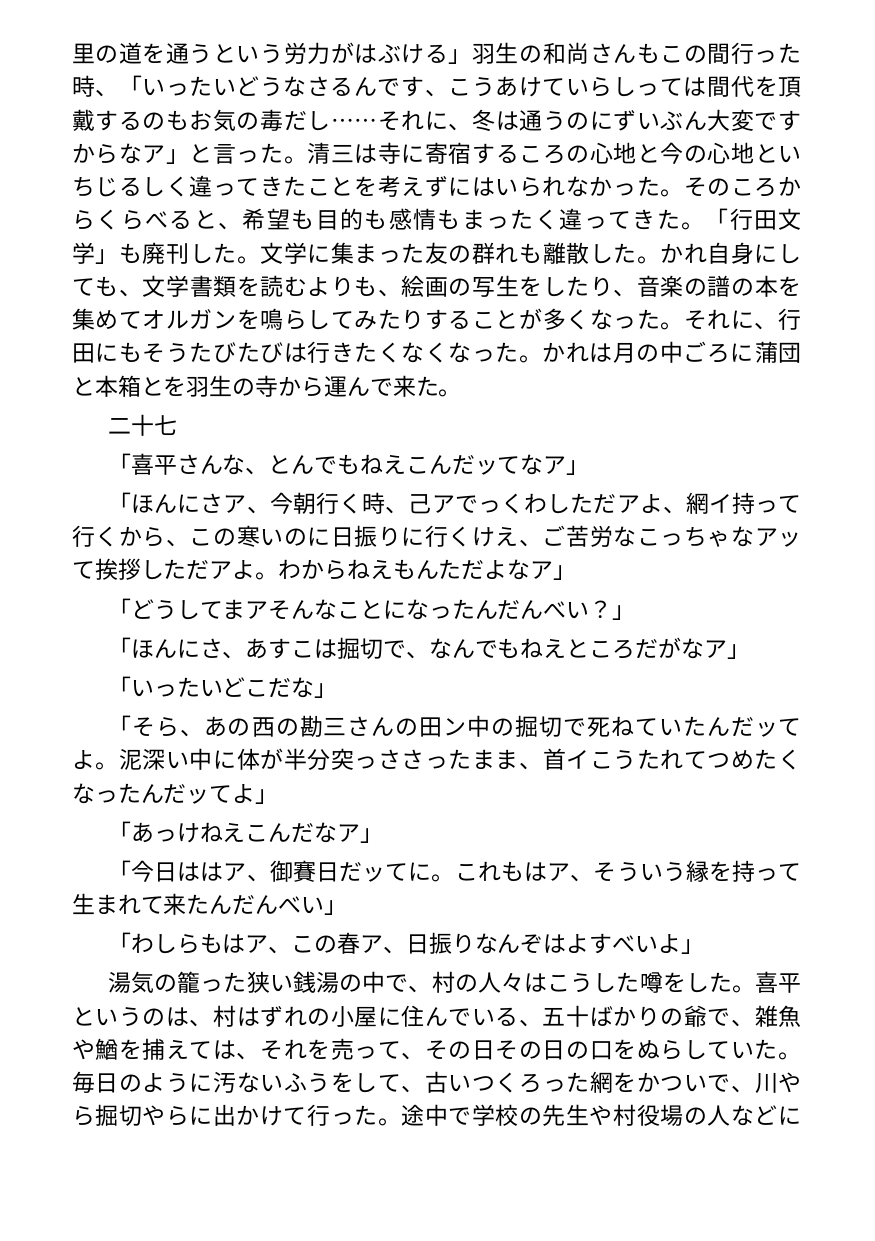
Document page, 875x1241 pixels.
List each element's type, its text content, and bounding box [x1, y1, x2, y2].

text 「ほんにさ、あすこは掘切で、なんでもねえところだがなア」 [72, 631, 802, 664]
text 「どうしてまアそんなことになったんだんべい？」 [72, 591, 802, 625]
text 「いったいどこだな」 [72, 670, 802, 703]
text 里の道を通うという労力がはぶける」羽生の和尚さんもこの間行った時、「いったいどうなさるんです、こうあけていらしっては間代を頂戴するのもお気の毒だし……それに、冬は通うのにずいぶん大変ですからなア」と言った。清三は寺に寄宿するころの心地と今の心地といちじるしく違ってきたことを考えずにはいられなかった。そのころからくらべると、希望も目的も感情もまったく違ってきた。「行田文学」も廃刊した。文学に集まった友の群れも離散した。かれ自身にしても、文学書類を読むよりも、絵画の写生をしたり、音楽の譜の本を集めてオルガンを鳴らしてみたりすることが多くなった。それに、行田にもそうたびたびは行きたくなくなった。かれは月の中ごろに蒲団と本箱とを羽生の寺から運んで来た。 [72, 36, 802, 402]
text 「わしらもはア、この春ア、日振りなんぞはよすべいよ」 [72, 926, 802, 959]
text 湯気の籠った狭い銭湯の中で、村の人々はこうした噂をした。喜平というのは、村はずれの小屋に住んでいる、五十ばかりの爺で、雑魚や鰌を捕えては、それを売って、その日その日の口をぬらしていた。毎日のように汚ないふうをして、古いつくろった網をかついで、川やら掘切やらに出かけて行った。途中で学校の先生や村役場の人などに [72, 965, 802, 1131]
text 「ほんにさア、今朝行く時、己アでっくわしただアよ、網イ持って行くから、この寒いのに日振りに行くけえ、ご苦労なこっちゃなアッて挨拶しただアよ。わからねえもんただよなア」 [72, 486, 802, 586]
text 二十七 [72, 407, 802, 441]
text 「あっけねえこんだなア」 [72, 814, 802, 848]
text 「今日ははア、御賽日だッてに。これもはア、そういう縁を持って生まれて来たんだんべい」 [72, 854, 802, 920]
text 「喜平さんな、とんでもねえこんだッてなア」 [72, 447, 802, 480]
text 「そら、あの西の勘三さんの田ン中の掘切で死ねていたんだッてよ。泥深い中に体が半分突っささったまま、首イこうたれてつめたくなったんだッてよ」 [72, 709, 802, 809]
